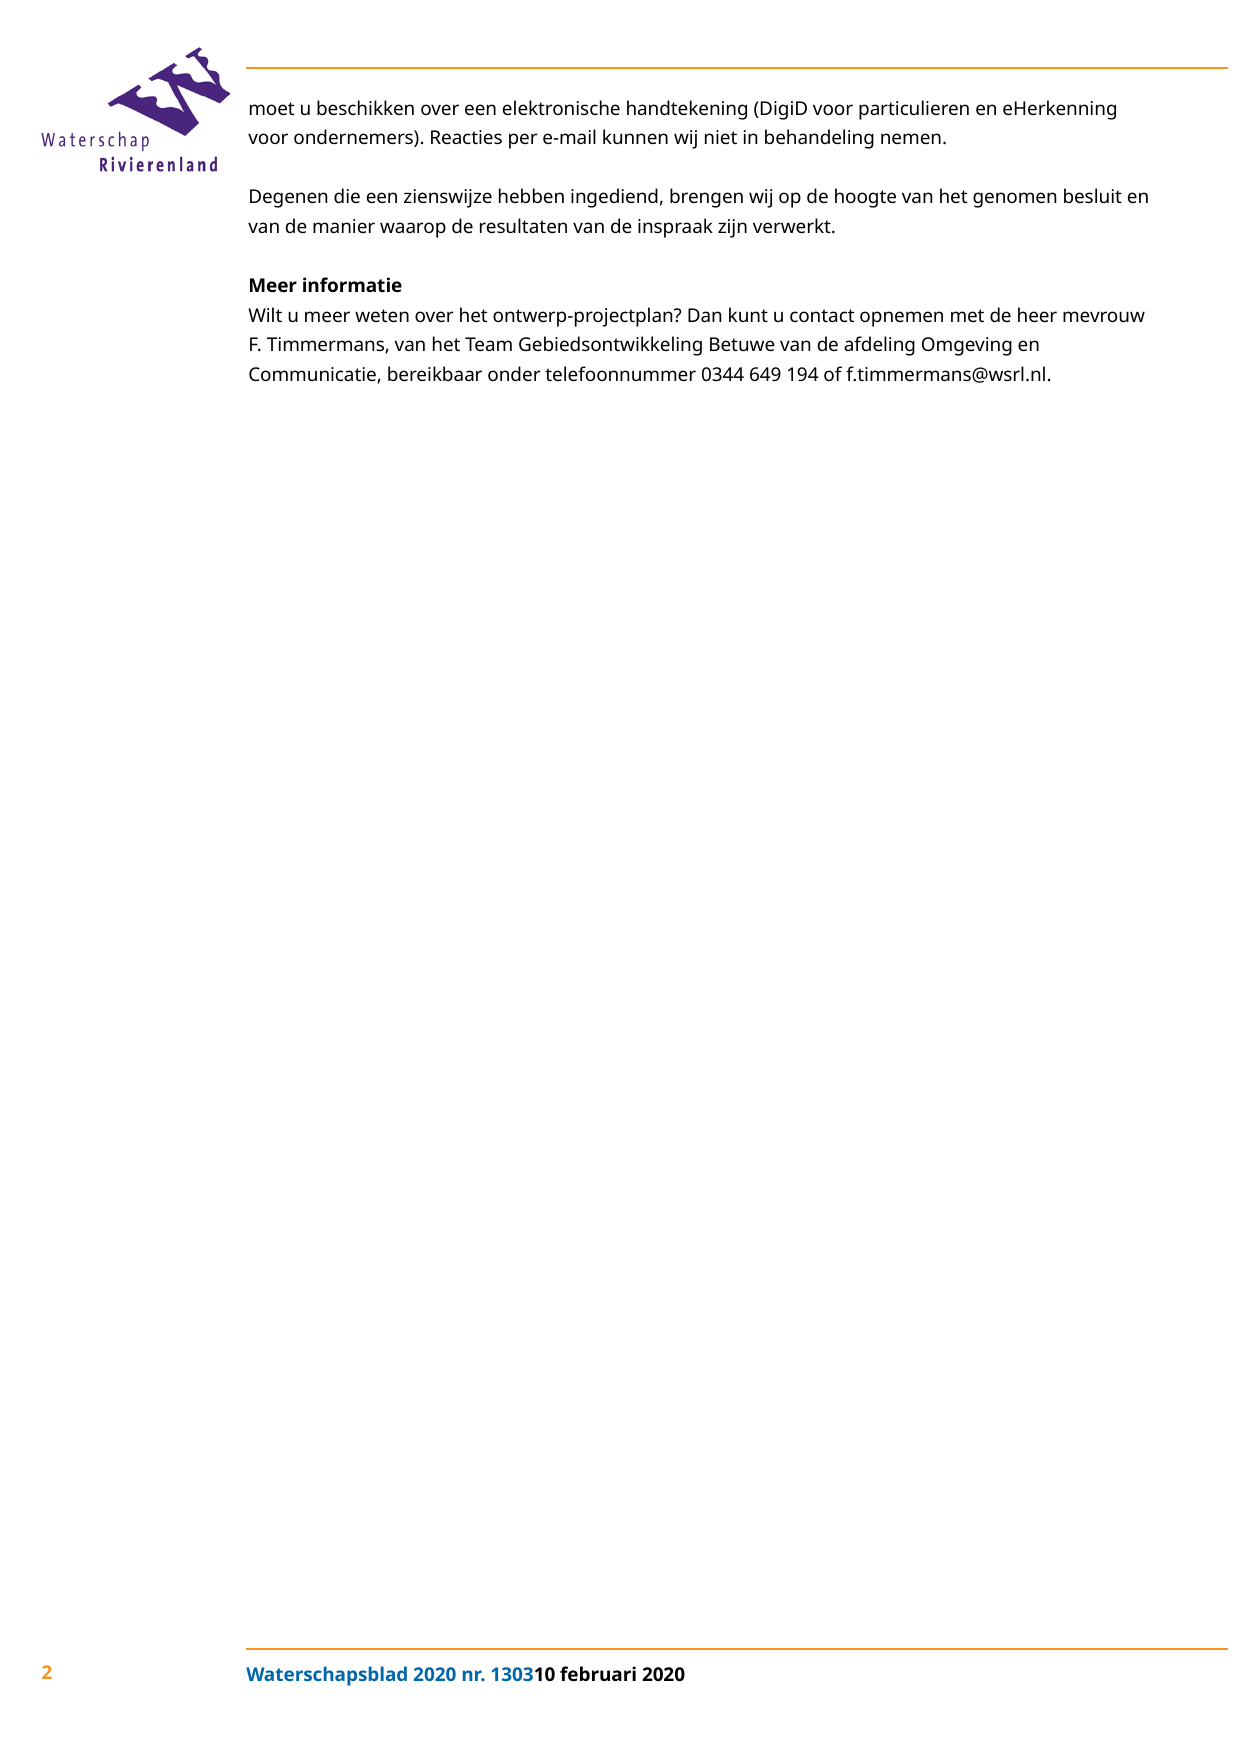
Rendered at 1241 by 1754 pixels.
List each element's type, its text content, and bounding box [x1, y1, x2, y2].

text Wilt u meer weten over het ontwerp-projectplan? Dan kunt u contact opnemen met de heer mevrouw F. Timmermans, van het Team Gebiedsontwikkeling Betuwe van de afdeling Omgeving en Communicatie, bereikbaar onder telefoonnummer 0344 649 194 of f.timmermans@wsrl.nl. [248, 302, 1152, 387]
picture [41, 47, 231, 172]
text moet u beschikken over een elektronische handtekening (DigiD voor particulieren en eHerkenning voor ondernemers). Reacties per e-mail kunnen wij niet in behandeling nemen. [248, 95, 1152, 150]
text Meer informatie [248, 272, 1152, 298]
text Degenen die een zienswijze hebben ingediend, brengen wij op de hoogte van het genomen besluit en van de manier waarop de resultaten van de inspraak zijn verwerkt. [248, 183, 1152, 239]
